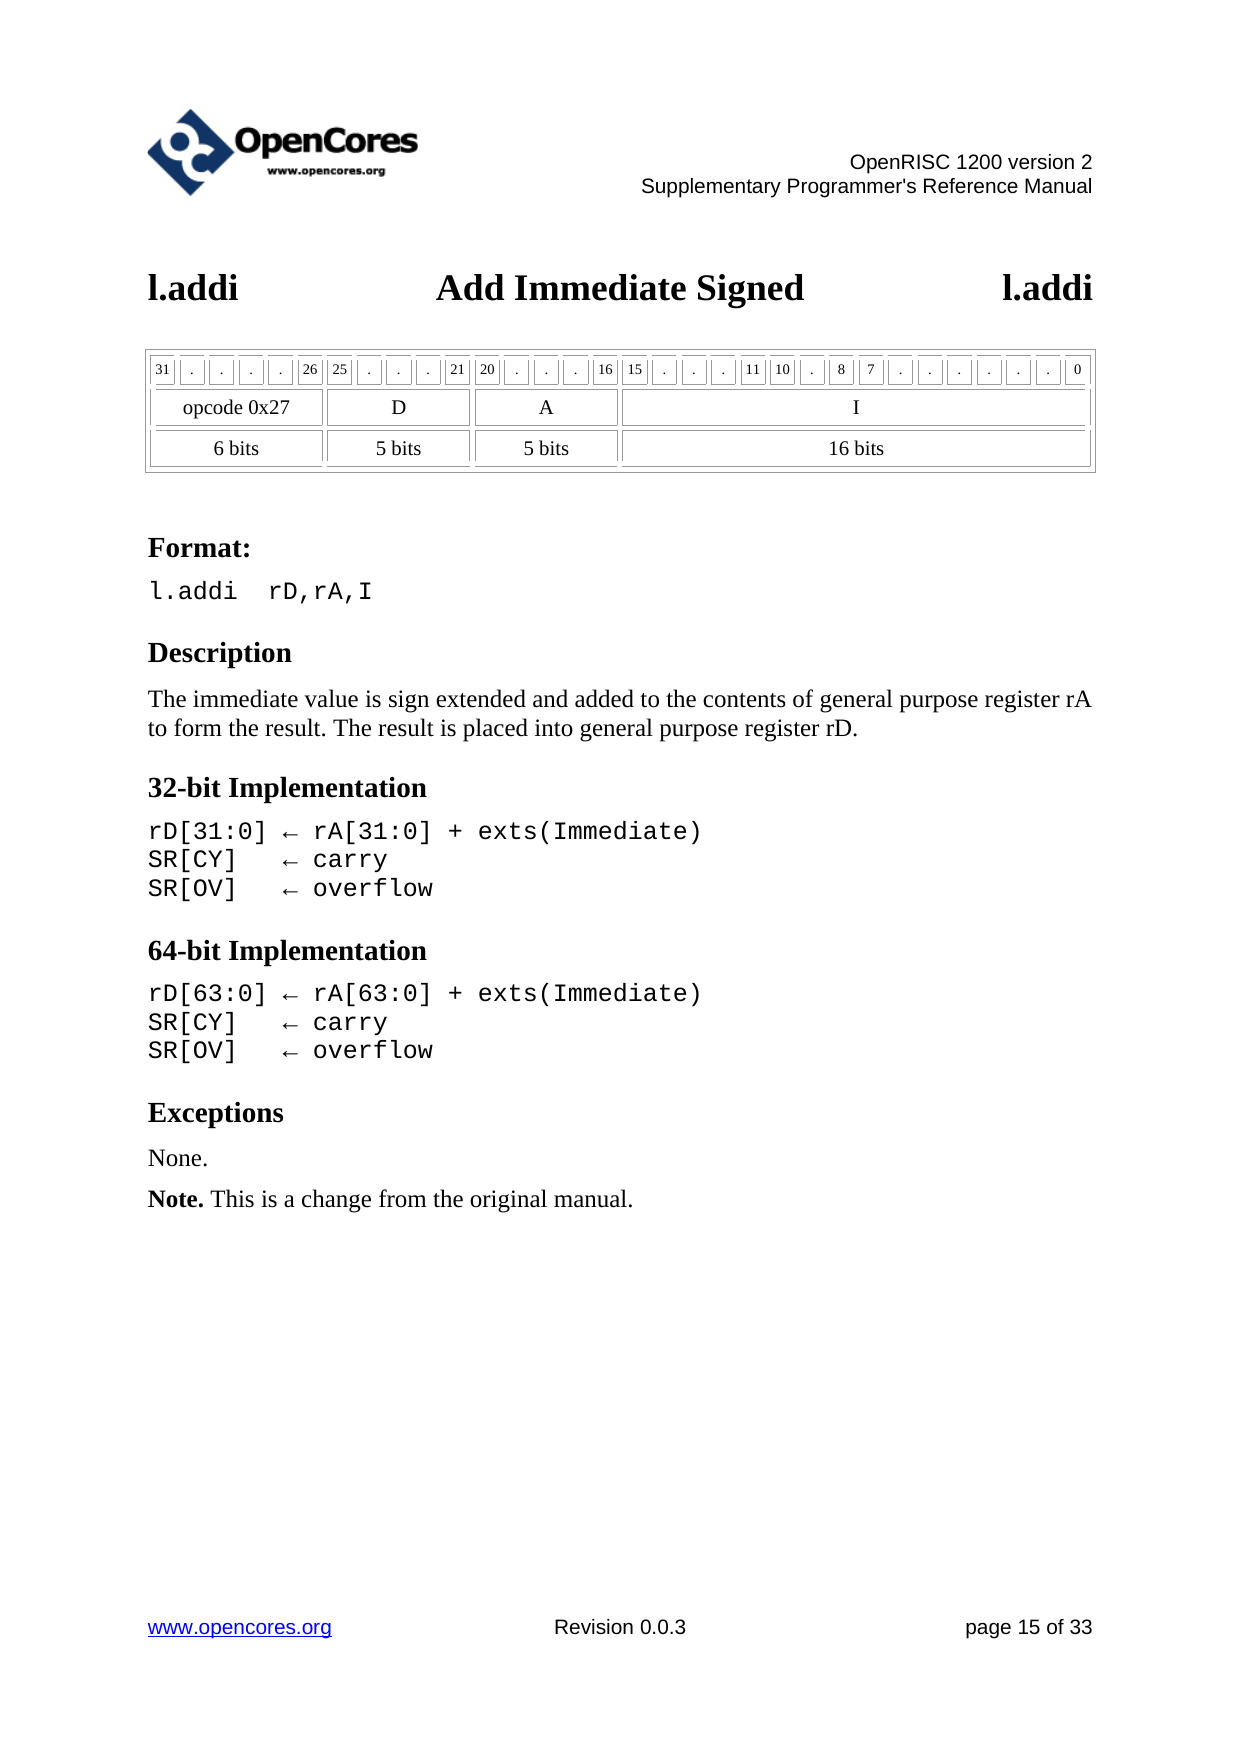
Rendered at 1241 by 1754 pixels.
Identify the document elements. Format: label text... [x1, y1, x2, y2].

table_header . [679, 350, 708, 383]
table_header 15 [620, 350, 649, 383]
table_cell I [620, 384, 1093, 425]
table_cell 16 bits [620, 425, 1093, 466]
text The immediate value is sign extended and added to the contents of general purpose register rA to form the result. The result is placed into general purpose register rD. [148, 684, 1093, 741]
title 32-bit Implementation [148, 770, 1093, 804]
table_header 31 [148, 350, 177, 383]
table_header . [1033, 350, 1063, 383]
table_header 8 [826, 350, 856, 383]
table_header 20 [472, 350, 502, 383]
table_header . [384, 350, 413, 383]
text SR[OV] ← overflow [148, 875, 1093, 904]
table_cell A [472, 384, 620, 425]
table_header . [1004, 350, 1033, 383]
table_header . [531, 350, 561, 383]
table_header 10 [768, 350, 797, 383]
table_cell D [325, 384, 472, 425]
table_header 0 [1063, 350, 1093, 383]
text None. [148, 1143, 1093, 1172]
text SR[CY] ← carry [148, 1009, 1093, 1038]
text rD[63:0] ← rA[63:0] + exts(Immediate) [148, 981, 1093, 1009]
table_header . [945, 350, 974, 383]
table_cell 5 bits [325, 425, 472, 466]
text SR[OV] ← overflow [148, 1038, 1093, 1066]
table_header . [886, 350, 915, 383]
title Exceptions [148, 1095, 1093, 1128]
table_header . [207, 350, 236, 383]
table_header . [266, 350, 295, 383]
table_header . [974, 350, 1003, 383]
table_cell opcode 0x27 [148, 384, 325, 425]
table_header . [354, 350, 384, 383]
table_header 26 [295, 350, 325, 383]
title Format: [148, 530, 1093, 563]
table_header 11 [738, 350, 767, 383]
title 64-bit Implementation [148, 933, 1093, 966]
table_header . [413, 350, 443, 383]
table_header . [649, 350, 679, 383]
table_header . [708, 350, 738, 383]
picture [147, 109, 418, 196]
title Description [148, 636, 1093, 669]
table_header . [236, 350, 266, 383]
text Note. This is a change from the original manual. [148, 1184, 1093, 1213]
text SR[CY] ← carry [148, 847, 1093, 875]
text rD[31:0] ← rA[31:0] + exts(Immediate) [148, 819, 1093, 847]
table_header l.addi [915, 227, 1093, 308]
table_cell 5 bits [472, 425, 620, 466]
table_header l.addi [148, 227, 325, 308]
table_header 16 [590, 350, 620, 383]
table_header 21 [443, 350, 472, 383]
table_header . [915, 350, 944, 383]
table_cell 6 bits [148, 425, 325, 466]
table_header 7 [856, 350, 886, 383]
table_header 25 [325, 350, 354, 383]
table_header . [177, 350, 207, 383]
table_header Add Immediate Signed [325, 227, 915, 308]
table_header . [561, 350, 590, 383]
table_header . [502, 350, 531, 383]
text l.addi rD,rA,I [148, 578, 1093, 607]
table_header . [797, 350, 826, 383]
